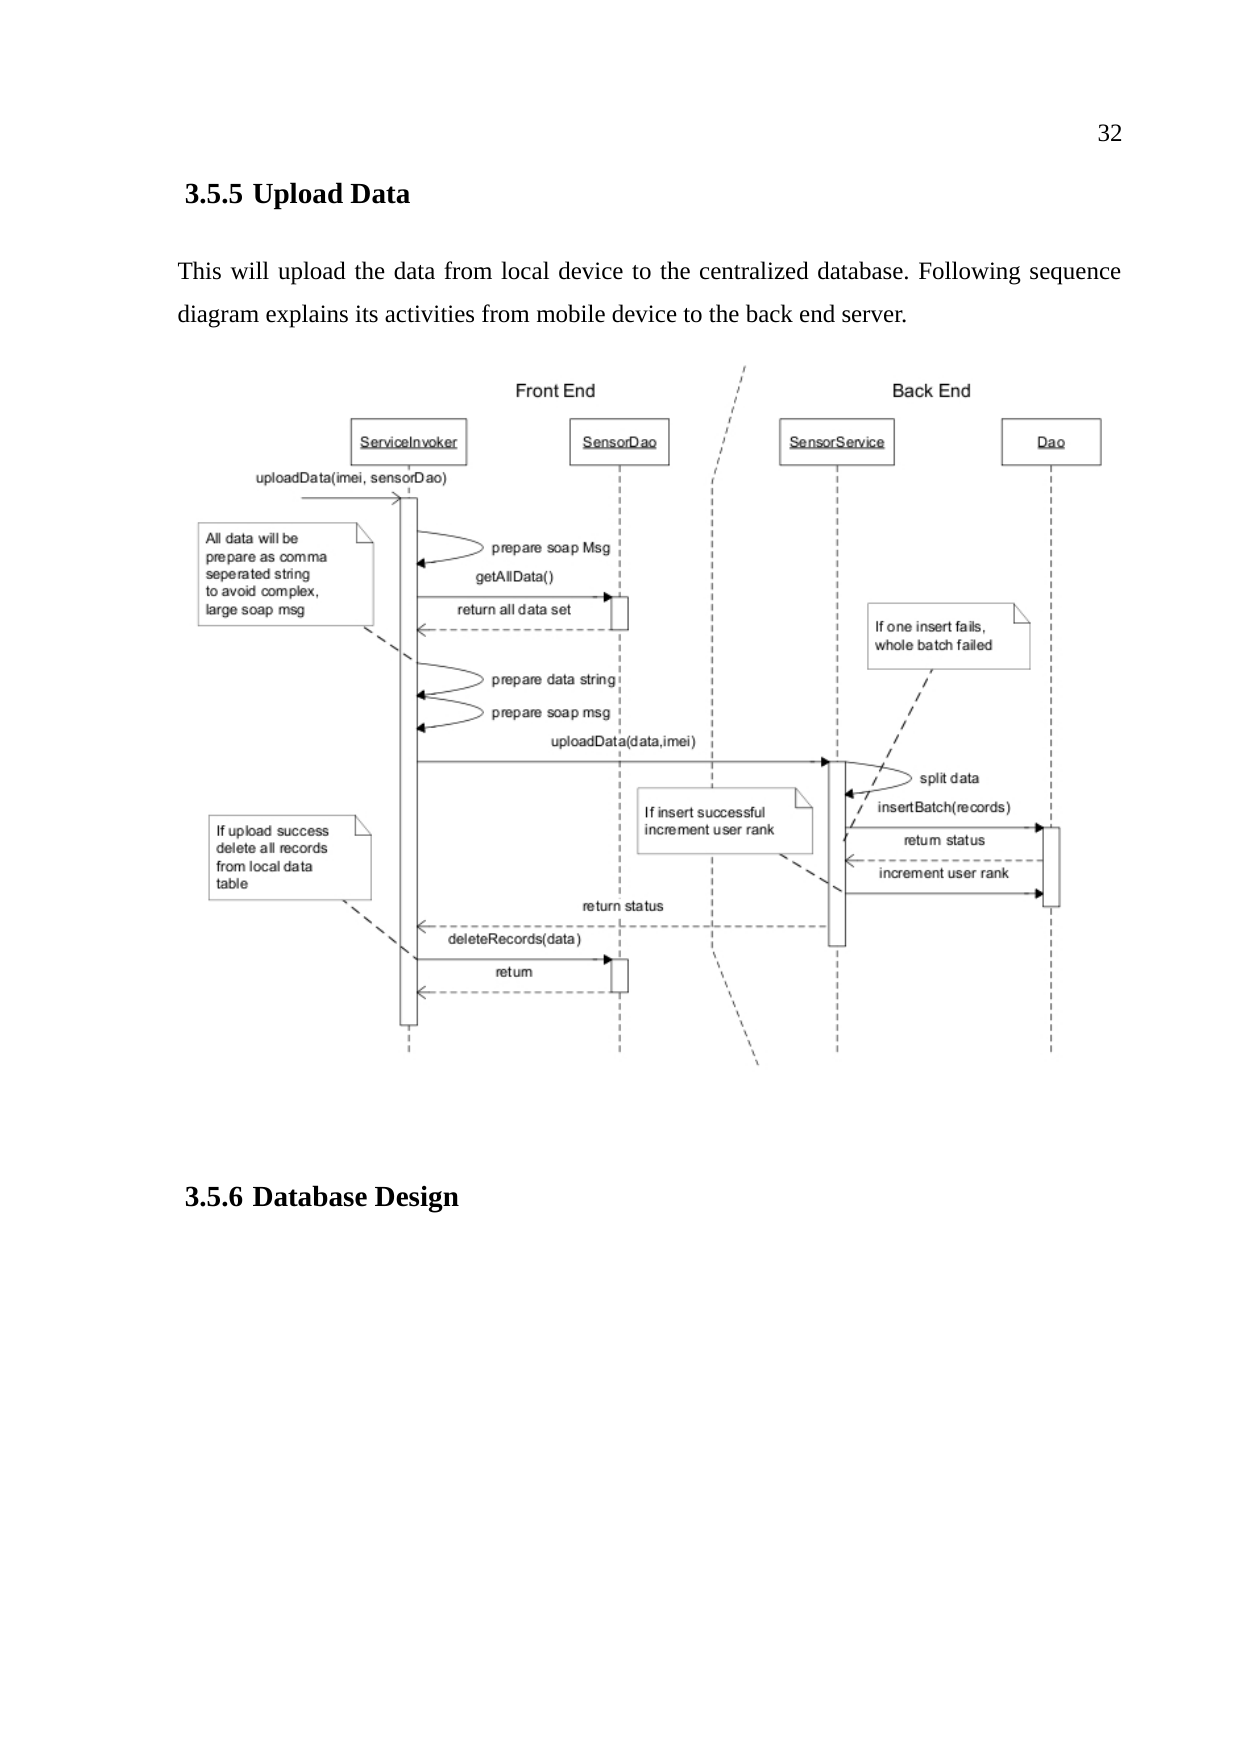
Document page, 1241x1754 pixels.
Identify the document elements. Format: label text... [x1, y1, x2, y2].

subtitle Upload Data [177, 176, 1122, 210]
text This will upload the data from local device to the centralized database. Following sequence diagram explains its activities from mobile device to the back end server. [177, 256, 1122, 328]
picture [177, 355, 1123, 1085]
subtitle Database Design [177, 1179, 1122, 1213]
